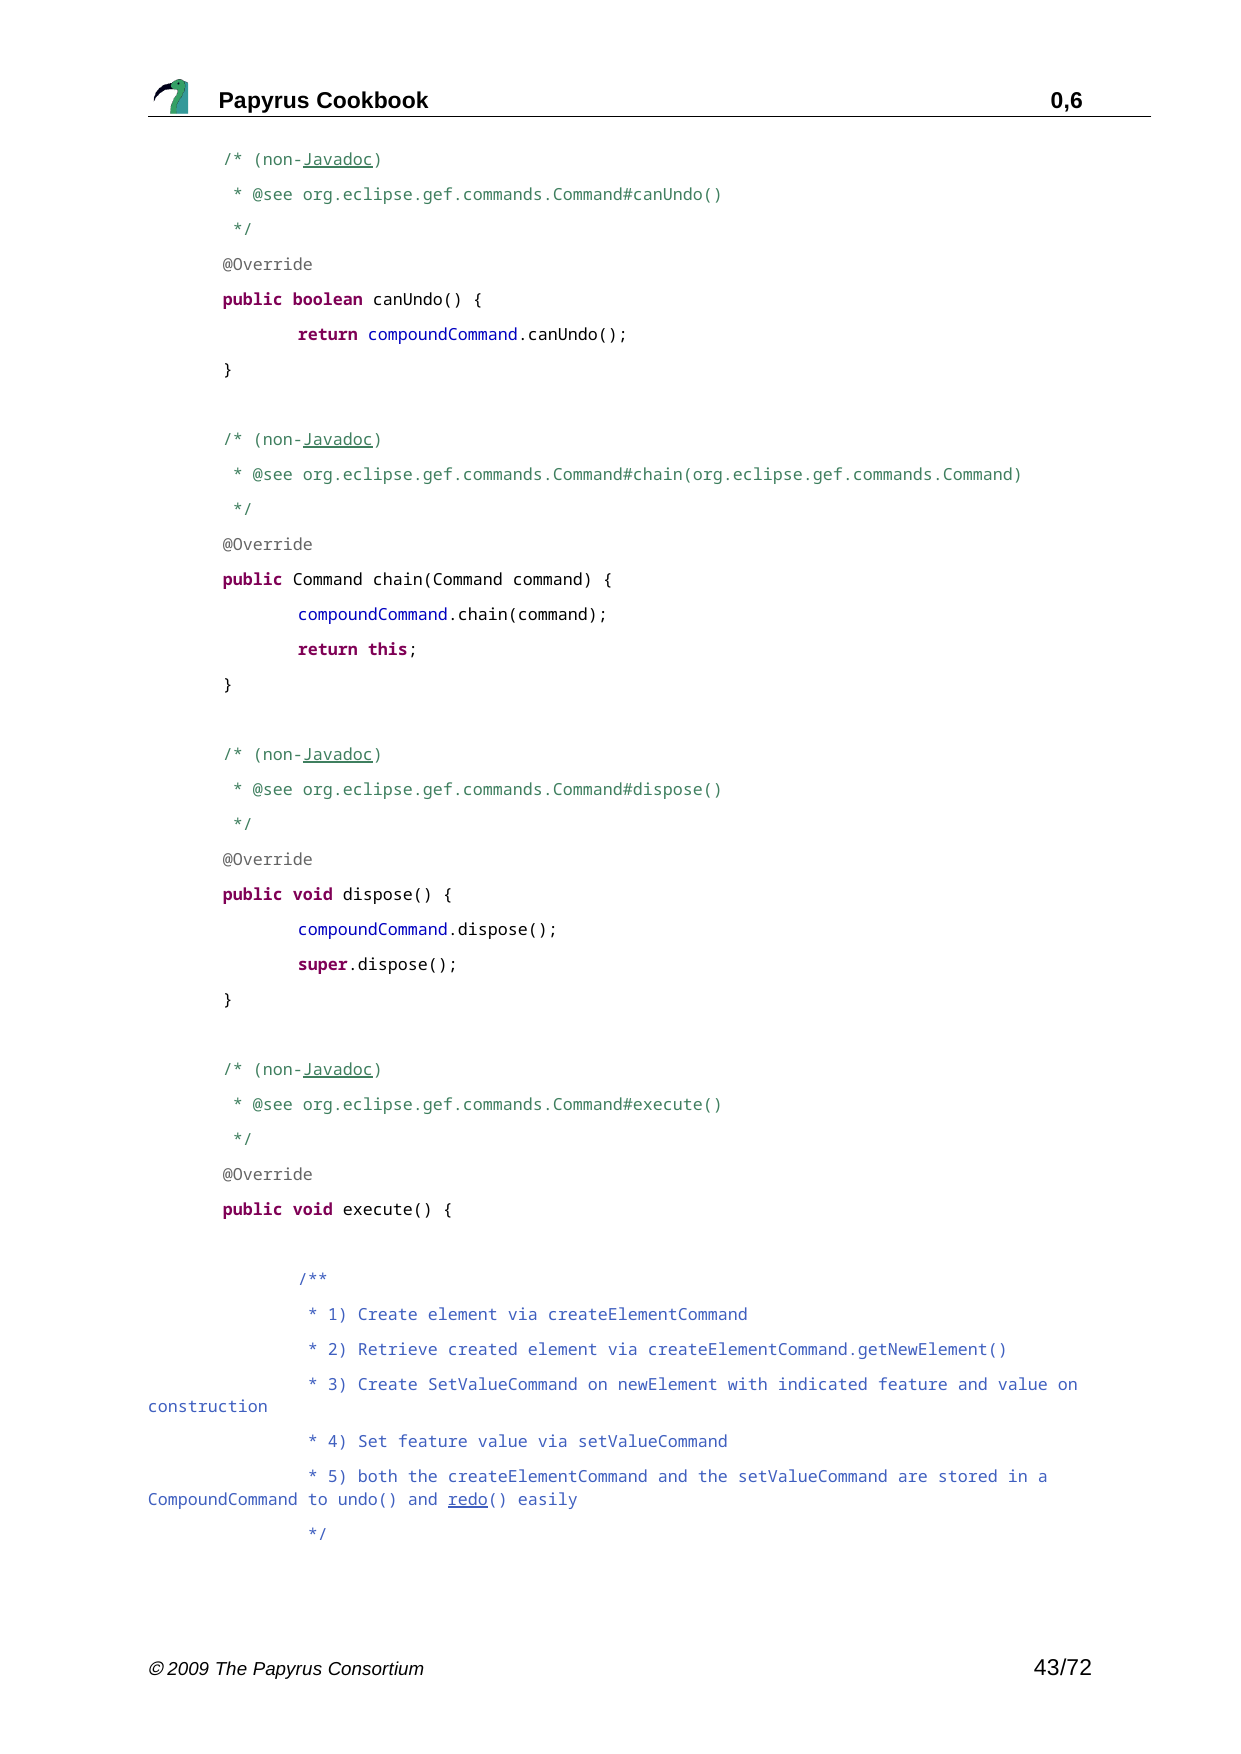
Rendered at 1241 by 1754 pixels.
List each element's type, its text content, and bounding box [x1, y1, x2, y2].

text * @see org.eclipse.gef.commands.Command#chain(org.eclipse.gef.commands.Command) [148, 463, 1151, 485]
text compoundCommand.chain(command); [148, 603, 1151, 625]
text @Override [148, 533, 1151, 555]
text @Override [148, 1163, 1151, 1185]
text /** [148, 1268, 1151, 1290]
text /* (non-Javadoc) [148, 1058, 1151, 1080]
text } [148, 358, 1151, 380]
text public boolean canUndo() { [148, 288, 1151, 310]
text /* (non-Javadoc) [148, 148, 1151, 170]
text */ [148, 1523, 1151, 1545]
text * @see org.eclipse.gef.commands.Command#dispose() [148, 778, 1151, 800]
text } [148, 673, 1151, 695]
text public void execute() { [148, 1198, 1151, 1220]
text */ [148, 498, 1151, 520]
text public Command chain(Command command) { [148, 568, 1151, 590]
text public void dispose() { [148, 883, 1151, 905]
text * 5) both the createElementCommand and the setValueCommand are stored in a CompoundCommand to undo() and redo() easily [148, 1465, 1151, 1510]
text * 1) Create element via createElementCommand [148, 1303, 1151, 1325]
text return this; [148, 638, 1151, 660]
text @Override [148, 253, 1151, 275]
text @Override [148, 848, 1151, 870]
text * 3) Create SetValueCommand on newElement with indicated feature and value on construction [148, 1373, 1151, 1418]
text /* (non-Javadoc) [148, 428, 1151, 450]
text compoundCommand.dispose(); [148, 918, 1151, 940]
text */ [148, 1128, 1151, 1150]
text /* (non-Javadoc) [148, 743, 1151, 765]
text return compoundCommand.canUndo(); [148, 323, 1151, 345]
text * 4) Set feature value via setValueCommand [148, 1430, 1151, 1453]
text } [148, 988, 1151, 1010]
text */ [148, 218, 1151, 240]
picture [153, 79, 189, 114]
text * @see org.eclipse.gef.commands.Command#execute() [148, 1093, 1151, 1115]
text * @see org.eclipse.gef.commands.Command#canUndo() [148, 183, 1151, 205]
text * 2) Retrieve created element via createElementCommand.getNewElement() [148, 1338, 1151, 1360]
text */ [148, 813, 1151, 835]
text super.dispose(); [148, 953, 1151, 975]
